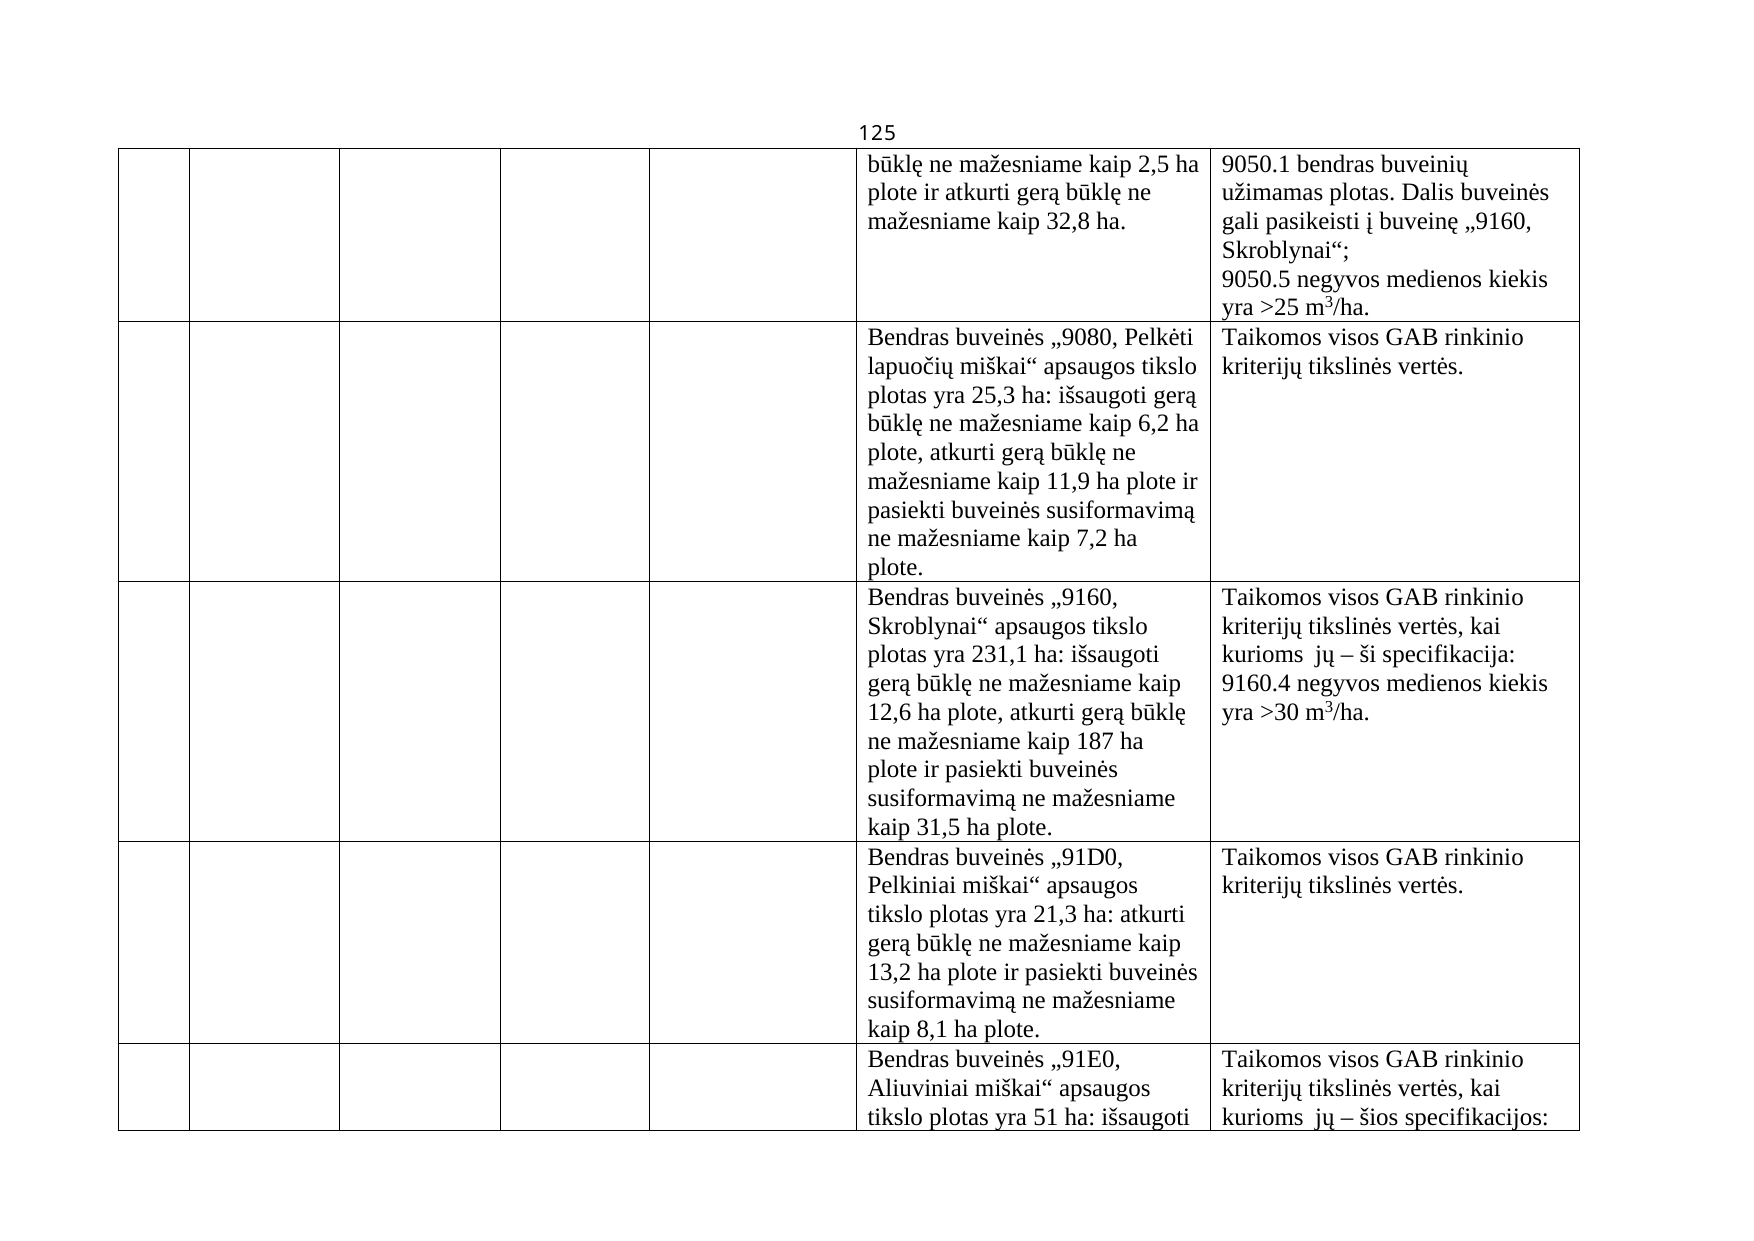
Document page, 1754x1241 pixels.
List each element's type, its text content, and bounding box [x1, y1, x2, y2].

table_cell [190, 1044, 339, 1130]
table_cell [650, 842, 856, 1043]
table_cell [650, 1044, 856, 1130]
table_cell [119, 1044, 189, 1130]
table_cell [340, 1044, 500, 1130]
table_cell [340, 149, 500, 321]
table_cell [501, 149, 649, 321]
table_cell Taikomos visos GAB rinkinio kriterijų tikslinės vertės, kai kurioms jų – šios specifikacijos: [1211, 1044, 1579, 1130]
table_cell [340, 322, 500, 581]
table_cell [190, 322, 339, 581]
table_cell [119, 149, 189, 321]
table_cell būklę ne mažesniame kaip 2,5 ha plote ir atkurti gerą būklę ne mažesniame kaip 32,8 ha. [857, 149, 1210, 321]
table_cell Taikomos visos GAB rinkinio kriterijų tikslinės vertės. [1211, 322, 1579, 581]
table_cell [190, 582, 339, 841]
table_cell [501, 322, 649, 581]
table_cell [190, 149, 339, 321]
table_cell Bendras buveinės „91D0, Pelkiniai miškai“ apsaugos tikslo plotas yra 21,3 ha: atkurti gerą būklę ne mažesniame kaip 13,2 ha plote ir pasiekti buveinės susiformavimą ne mažesniame kaip 8,1 ha plote. [857, 842, 1210, 1043]
table_cell Bendras buveinės „9080, Pelkėti lapuočių miškai“ apsaugos tikslo plotas yra 25,3 ha: išsaugoti gerą būklę ne mažesniame kaip 6,2 ha plote, atkurti gerą būklę ne mažesniame kaip 11,9 ha plote ir pasiekti buveinės susiformavimą ne mažesniame kaip 7,2 ha plote. [857, 322, 1210, 581]
table_cell Bendras buveinės „9160, Skroblynai“ apsaugos tikslo plotas yra 231,1 ha: išsaugoti gerą būklę ne mažesniame kaip 12,6 ha plote, atkurti gerą būklę ne mažesniame kaip 187 ha plote ir pasiekti buveinės susiformavimą ne mažesniame kaip 31,5 ha plote. [857, 582, 1210, 841]
table_cell Taikomos visos GAB rinkinio kriterijų tikslinės vertės, kai kurioms jų – ši specifikacija: 9160.4 negyvos medienos kiekis yra >30 m3/ha. [1211, 582, 1579, 841]
table_cell [119, 322, 189, 581]
table_cell Taikomos visos GAB rinkinio kriterijų tikslinės vertės. [1211, 842, 1579, 1043]
table_cell [501, 1044, 649, 1130]
table_cell [650, 582, 856, 841]
table_cell [501, 842, 649, 1043]
table_cell [119, 842, 189, 1043]
table_cell [119, 582, 189, 841]
table_cell [501, 582, 649, 841]
table_cell Bendras buveinės „91E0, Aliuviniai miškai“ apsaugos tikslo plotas yra 51 ha: išsaugoti [857, 1044, 1210, 1130]
table_cell 9050.1 bendras buveinių užimamas plotas. Dalis buveinės gali pasikeisti į buveinę „9160, Skroblynai“; 9050.5 negyvos medienos kiekis yra >25 m3/ha. [1211, 149, 1579, 321]
table_cell [340, 842, 500, 1043]
table_cell [650, 322, 856, 581]
table_cell [340, 582, 500, 841]
table_cell [190, 842, 339, 1043]
table_cell [650, 149, 856, 321]
